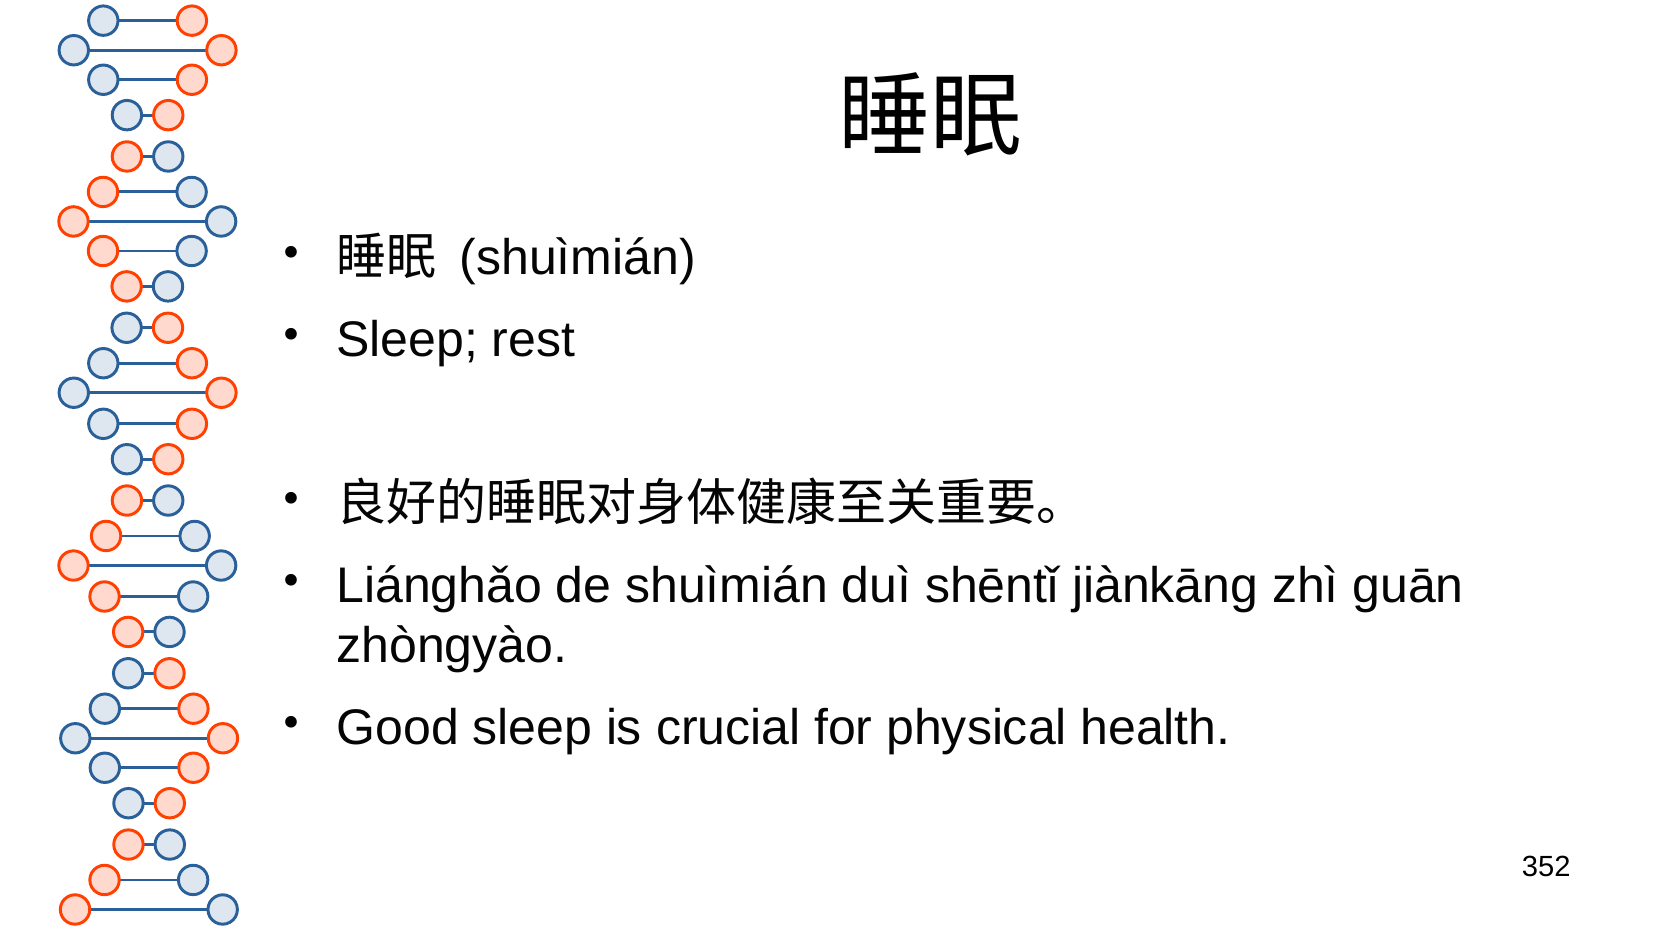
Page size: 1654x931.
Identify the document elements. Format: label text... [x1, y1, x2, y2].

title 睡眠 [265, 35, 1595, 189]
list 睡眠 (shuìmián) Sleep; rest 良好的睡眠对身体健康至关重要。 Liánghǎo de shuìmián duì shēntǐ jiànkāng zhì guān zhòngyào. Good sleep is crucial for physical health. [265, 224, 1595, 764]
